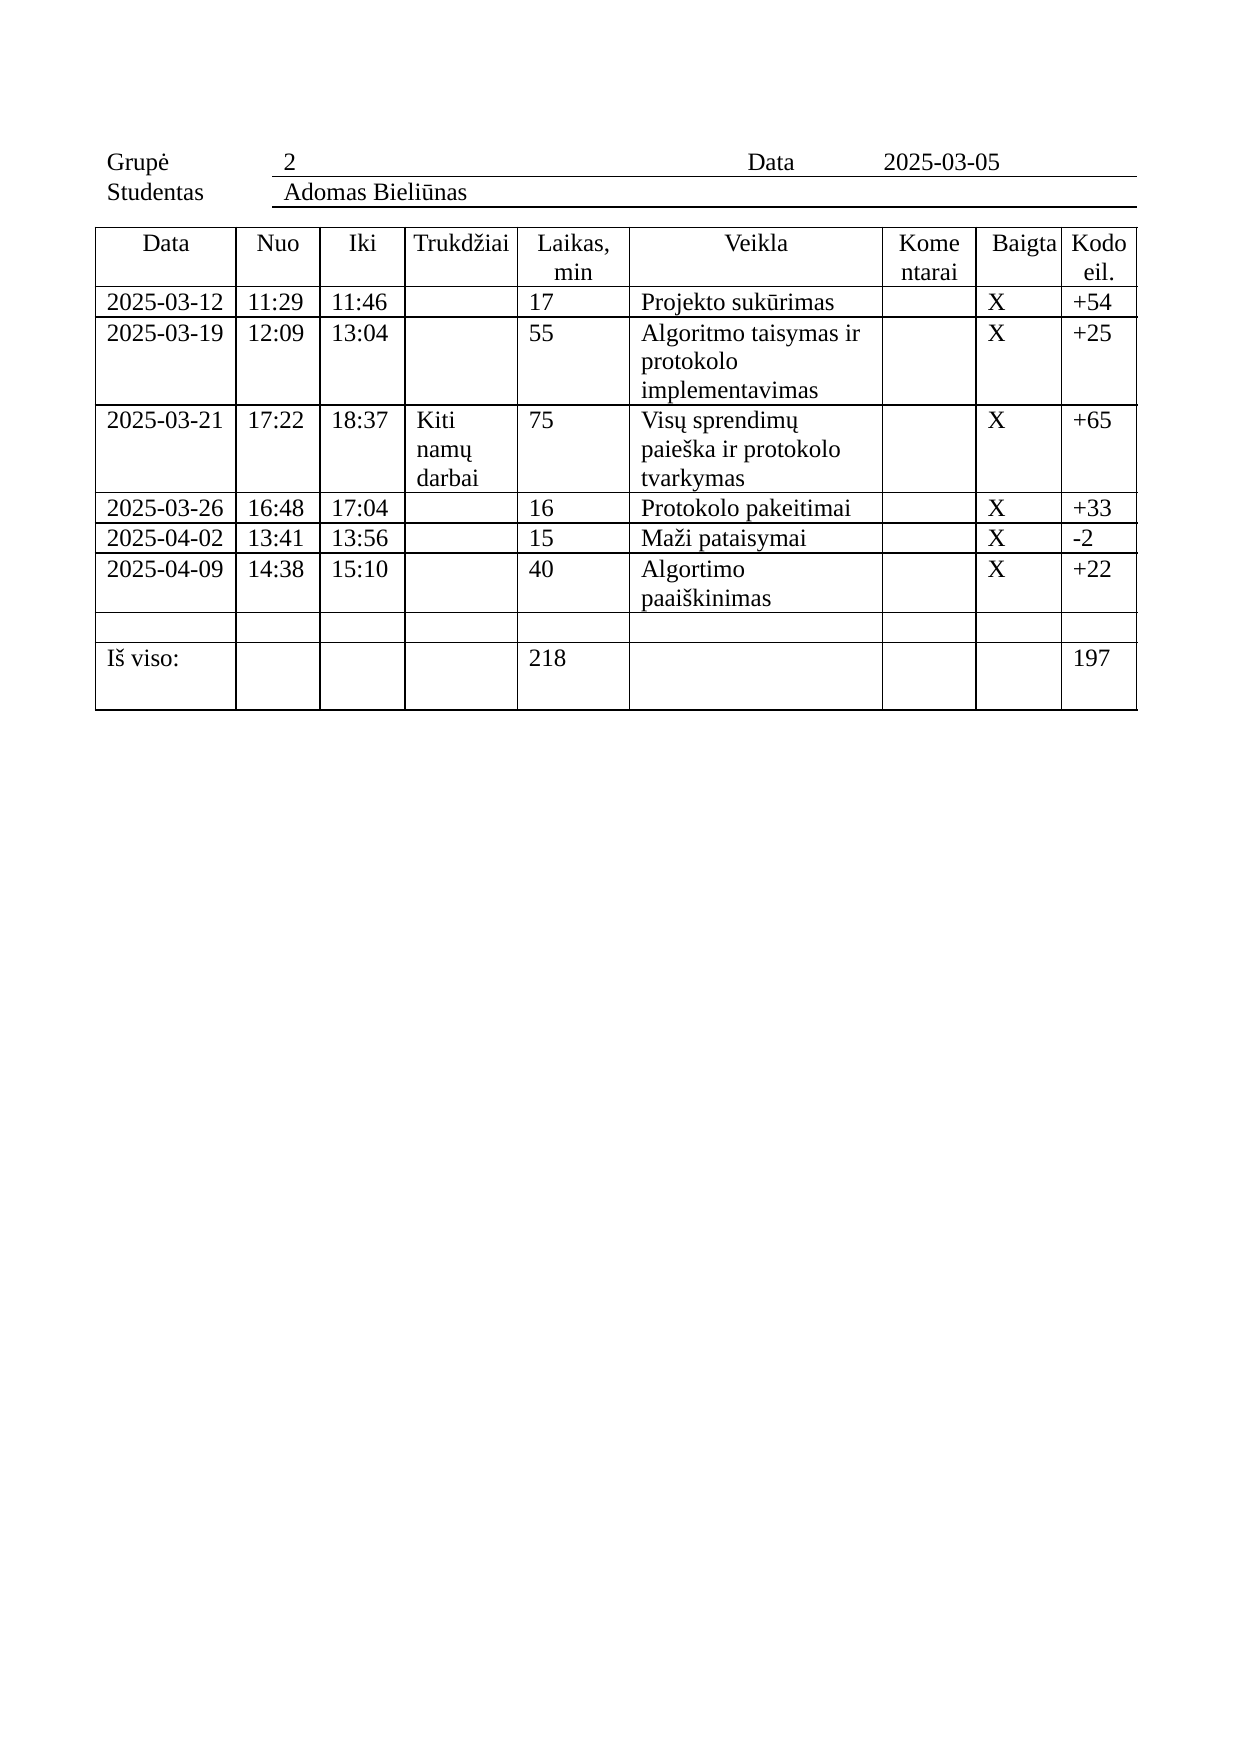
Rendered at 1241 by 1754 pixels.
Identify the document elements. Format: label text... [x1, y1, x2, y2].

table_cell [883, 493, 975, 522]
table_cell +25 [1062, 318, 1136, 404]
table_header 2025-03-05 [872, 147, 1137, 176]
table_cell Baigta [977, 228, 1061, 286]
table_cell +22 [1062, 554, 1136, 611]
table_cell [977, 613, 1061, 642]
table_cell 2025-04-09 [96, 554, 235, 611]
table_cell [406, 643, 517, 709]
table_cell Data [96, 228, 235, 286]
table_cell [237, 613, 319, 642]
table_cell [321, 613, 404, 642]
table_cell 18:37 [321, 406, 404, 492]
table_cell 55 [518, 318, 629, 404]
table_cell 17:22 [237, 406, 319, 492]
table_cell 15 [518, 524, 629, 552]
table_cell [406, 554, 517, 611]
table_cell Studentas [95, 176, 272, 206]
table_cell [977, 643, 1061, 709]
table_cell 218 [518, 643, 629, 709]
table_cell 16:48 [237, 493, 319, 522]
table_cell [406, 524, 517, 552]
table_cell Nuo [237, 228, 319, 286]
table_cell 15:10 [321, 554, 404, 611]
table_cell 12:09 [237, 318, 319, 404]
table_cell Kodo eil. [1062, 228, 1136, 286]
table_cell X [977, 493, 1061, 522]
table_cell 2025-03-26 [96, 493, 235, 522]
table_cell 17:04 [321, 493, 404, 522]
table_cell X [977, 554, 1061, 611]
table_cell Adomas Bieliūnas [272, 177, 1137, 206]
table_cell +33 [1062, 493, 1136, 522]
table_cell X [977, 406, 1061, 492]
table_cell 14:38 [237, 554, 319, 611]
table_header Grupė [95, 147, 272, 176]
table_cell X [977, 318, 1061, 404]
table_cell 197 [1062, 643, 1136, 709]
table_cell [95, 206, 1137, 227]
table_cell [883, 554, 975, 611]
table_cell [883, 287, 975, 316]
table_cell [237, 643, 319, 709]
table_cell Veikla [630, 228, 882, 286]
table_cell [96, 613, 235, 642]
table_cell +54 [1062, 287, 1136, 316]
table_cell -2 [1062, 524, 1136, 552]
table_cell [518, 613, 629, 642]
table_cell 13:04 [321, 318, 404, 404]
table_cell [883, 406, 975, 492]
table_cell 75 [518, 406, 629, 492]
table_cell 2025-04-02 [96, 524, 235, 552]
table_cell Kiti namų darbai [406, 406, 517, 492]
table_cell [883, 643, 975, 709]
table_cell 17 [518, 287, 629, 316]
table_cell [883, 318, 975, 404]
table_cell Iki [321, 228, 404, 286]
table_header Data [736, 147, 872, 176]
table_cell 2025-03-19 [96, 318, 235, 404]
table_cell 2025-03-21 [96, 406, 235, 492]
table_cell [883, 524, 975, 552]
table_cell 2025-03-12 [96, 287, 235, 316]
table_cell X [977, 524, 1061, 552]
table_cell 16 [518, 493, 629, 522]
table_cell +65 [1062, 406, 1136, 492]
table_cell [406, 493, 517, 522]
table_cell [321, 643, 404, 709]
table_cell Algoritmo taisymas ir protokolo implementavimas [630, 318, 882, 404]
table_cell [406, 613, 517, 642]
table_cell [883, 613, 975, 642]
table_cell Protokolo pakeitimai [630, 493, 882, 522]
table_header 2 [272, 147, 736, 176]
table_cell Laikas, min [518, 228, 629, 286]
table_cell [1062, 613, 1136, 642]
table_cell Visų sprendimų paieška ir protokolo tvarkymas [630, 406, 882, 492]
table_cell 40 [518, 554, 629, 611]
table_cell 11:29 [237, 287, 319, 316]
table_cell [630, 613, 882, 642]
table_cell X [977, 287, 1061, 316]
table_cell Komentarai [883, 228, 975, 286]
table_cell Projekto sukūrimas [630, 287, 882, 316]
table_cell Iš viso: [96, 643, 235, 709]
table_cell Algortimo paaiškinimas [630, 554, 882, 611]
table_cell 11:46 [321, 287, 404, 316]
table_cell [406, 287, 517, 316]
table_cell Maži pataisymai [630, 524, 882, 552]
table_cell [630, 643, 882, 709]
table_cell 13:41 [237, 524, 319, 552]
table_cell Trukdžiai [406, 228, 517, 286]
table_cell 13:56 [321, 524, 404, 552]
table_cell [406, 318, 517, 404]
